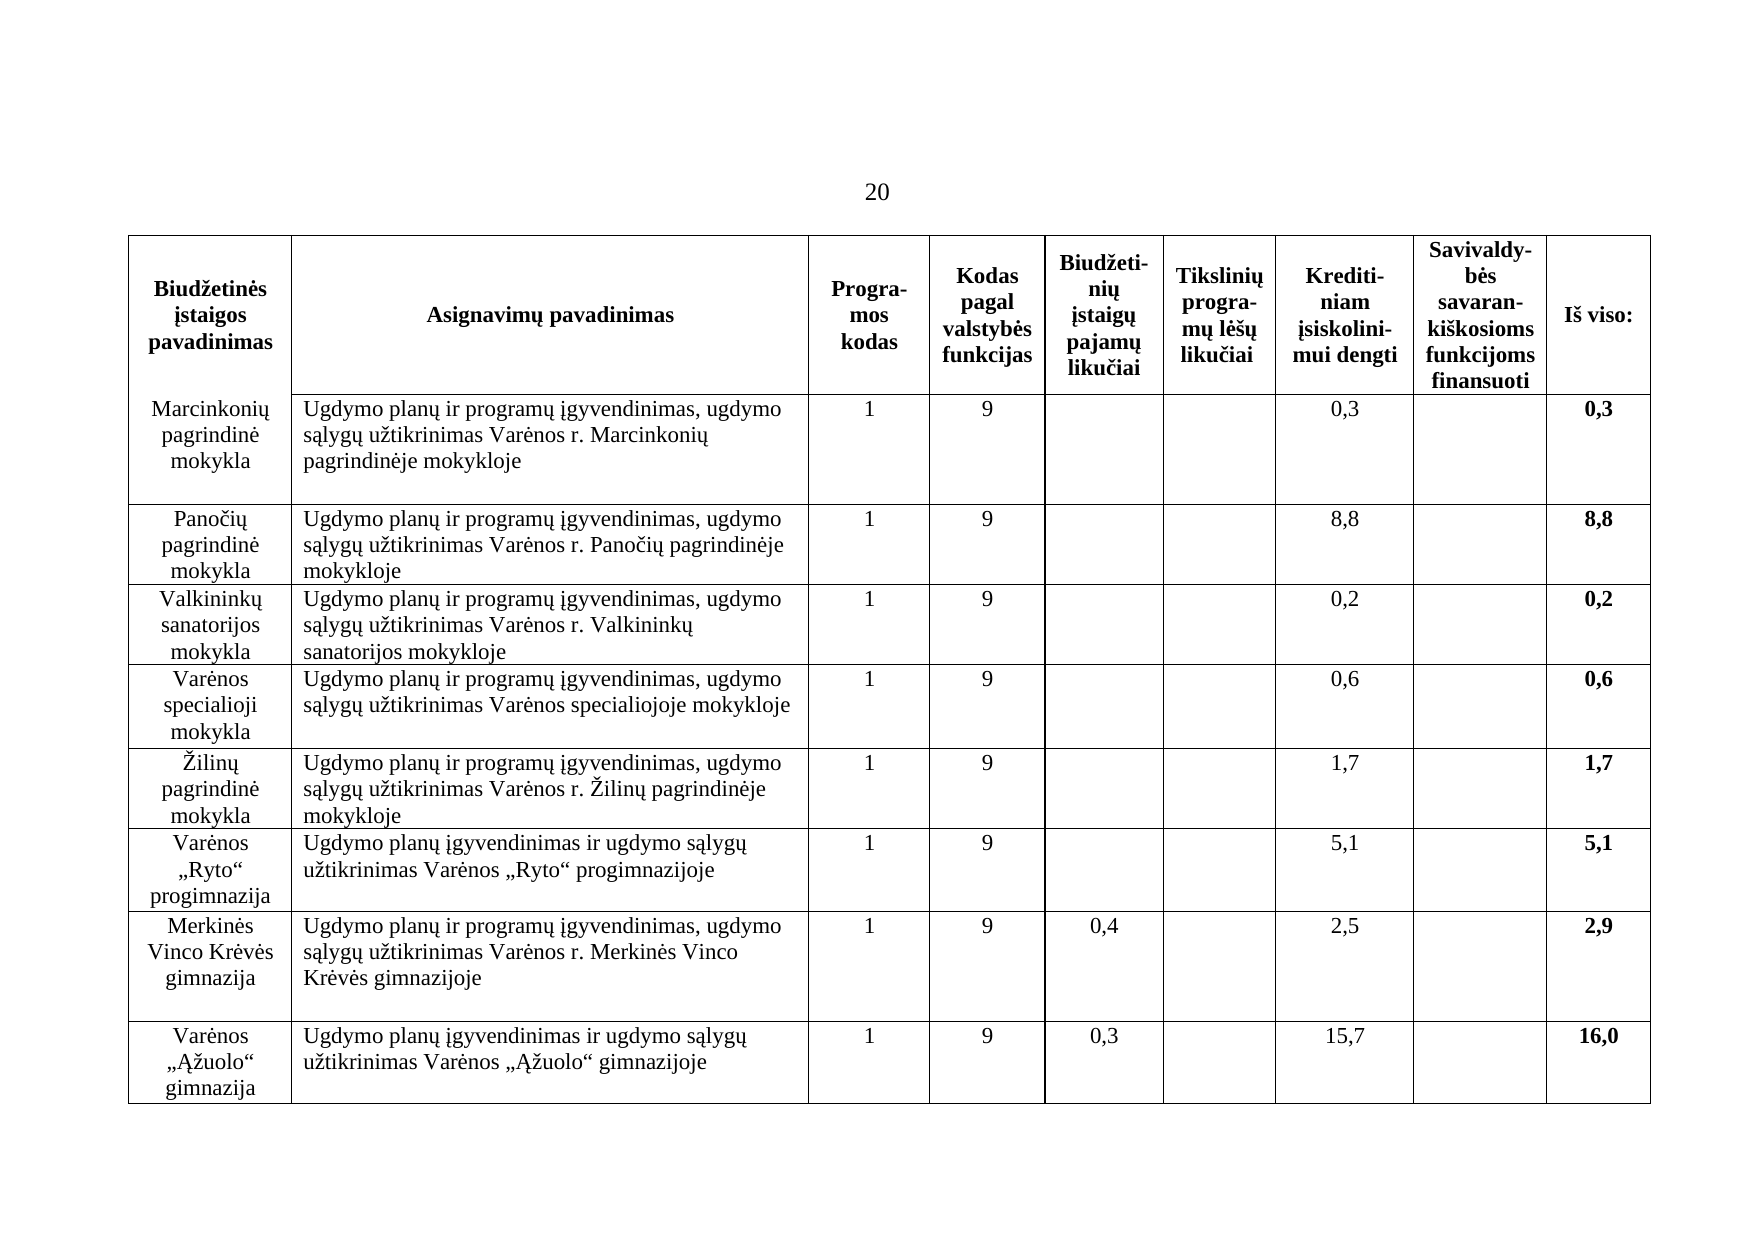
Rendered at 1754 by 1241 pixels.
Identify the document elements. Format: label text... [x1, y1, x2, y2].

table_cell 5,1 [1276, 829, 1413, 911]
table_header Asignavimų pavadinimas [292, 236, 808, 394]
table_cell [1414, 665, 1546, 748]
table_cell 16,0 [1547, 1022, 1650, 1103]
table_cell 1 [809, 829, 929, 911]
table_cell 1 [809, 665, 929, 748]
table_cell [1164, 505, 1275, 584]
table_cell 0,2 [1547, 585, 1650, 664]
table_cell Varėnos „Ąžuolo“ gimnazija [129, 1022, 291, 1103]
table_cell [1046, 505, 1163, 584]
table_cell 15,7 [1276, 1022, 1413, 1103]
table_cell 0,6 [1276, 665, 1413, 748]
table_cell [1046, 665, 1163, 748]
table_cell 0,2 [1276, 585, 1413, 664]
table_cell Ugdymo planų ir programų įgyvendinimas, ugdymo sąlygų užtikrinimas Varėnos r. Panočių pagrindinėje mokykloje [292, 505, 808, 584]
table_header Tikslinių progra-mų lėšų likučiai [1164, 236, 1275, 394]
table_cell 0,6 [1547, 665, 1650, 748]
table_cell 2,5 [1276, 912, 1413, 1021]
table_cell 1 [809, 395, 929, 504]
table_cell 1,7 [1547, 749, 1650, 828]
table_cell 9 [930, 665, 1044, 748]
table_cell [1414, 395, 1546, 504]
table_cell 0,3 [1547, 395, 1650, 504]
table_cell 1 [809, 585, 929, 664]
table_cell [1414, 912, 1546, 1021]
table_cell [1046, 395, 1163, 504]
table_cell Panočių pagrindinė mokykla [129, 505, 291, 584]
table_cell 2,9 [1547, 912, 1650, 1021]
table_cell 9 [930, 912, 1044, 1021]
table_cell [1164, 912, 1275, 1021]
table_cell Merkinės Vinco Krėvės gimnazija [129, 912, 291, 1021]
table_cell [1414, 829, 1546, 911]
table_cell [1164, 395, 1275, 504]
table_cell 8,8 [1276, 505, 1413, 584]
table_cell 9 [930, 505, 1044, 584]
table_cell Ugdymo planų ir programų įgyvendinimas, ugdymo sąlygų užtikrinimas Varėnos r. Marcinkonių pagrindinėje mokykloje [292, 395, 808, 504]
table_cell 0,4 [1046, 912, 1163, 1021]
table_cell 9 [930, 1022, 1044, 1103]
table_cell 1 [809, 912, 929, 1021]
table_cell 1,7 [1276, 749, 1413, 828]
table_cell Marcinkonių pagrindinė mokykla [129, 394, 291, 504]
table_cell [1046, 749, 1163, 828]
table_cell [1164, 665, 1275, 748]
table_header Biudžeti-nių įstaigų pajamų likučiai [1046, 236, 1163, 394]
table_header Krediti-niam įsiskolini-mui dengti [1276, 236, 1413, 394]
table_cell 0,3 [1276, 395, 1413, 504]
table_cell 9 [930, 749, 1044, 828]
table_cell 9 [930, 585, 1044, 664]
table_cell Ugdymo planų ir programų įgyvendinimas, ugdymo sąlygų užtikrinimas Varėnos r. Žilinų pagrindinėje mokykloje [292, 749, 808, 828]
table_cell 1 [809, 749, 929, 828]
table_cell Valkininkų sanatorijos mokykla [129, 585, 291, 664]
table_cell Ugdymo planų įgyvendinimas ir ugdymo sąlygų užtikrinimas Varėnos „Ąžuolo“ gimnazijoje [292, 1022, 808, 1103]
table_header Progra-mos kodas [809, 236, 929, 394]
table_cell Ugdymo planų ir programų įgyvendinimas, ugdymo sąlygų užtikrinimas Varėnos r. Valkininkų sanatorijos mokykloje [292, 585, 808, 664]
table_cell [1414, 749, 1546, 828]
table_cell [1046, 829, 1163, 911]
table_cell Varėnos specialioji mokykla [129, 665, 291, 748]
table_cell Ugdymo planų ir programų įgyvendinimas, ugdymo sąlygų užtikrinimas Varėnos r. Merkinės Vinco Krėvės gimnazijoje [292, 912, 808, 1021]
table_cell [1164, 749, 1275, 828]
table_cell 8,8 [1547, 505, 1650, 584]
table_header Iš viso: [1547, 236, 1650, 394]
table_cell [1164, 1022, 1275, 1103]
table_cell Žilinų pagrindinė mokykla [129, 749, 291, 828]
table_header Biudžetinės įstaigos pavadinimas [129, 236, 291, 394]
table_cell [1414, 505, 1546, 584]
table_cell 0,3 [1046, 1022, 1163, 1103]
table_cell Ugdymo planų ir programų įgyvendinimas, ugdymo sąlygų užtikrinimas Varėnos specialiojoje mokykloje [292, 665, 808, 748]
table_cell 9 [930, 395, 1044, 504]
table_cell [1414, 1022, 1546, 1103]
table_cell [1414, 585, 1546, 664]
table_cell [1164, 585, 1275, 664]
table_header Kodas pagal valstybės funkcijas [930, 236, 1044, 394]
table_cell Varėnos „Ryto“ progimnazija [129, 829, 291, 911]
table_cell Ugdymo planų įgyvendinimas ir ugdymo sąlygų užtikrinimas Varėnos „Ryto“ progimnazijoje [292, 829, 808, 911]
table_cell 9 [930, 829, 1044, 911]
table_cell [1164, 829, 1275, 911]
table_cell 1 [809, 505, 929, 584]
table_cell [1046, 585, 1163, 664]
table_header Savivaldy-bės savaran-kiškosioms funkcijoms finansuoti [1414, 236, 1546, 394]
table_cell 5,1 [1547, 829, 1650, 911]
table_cell 1 [809, 1022, 929, 1103]
